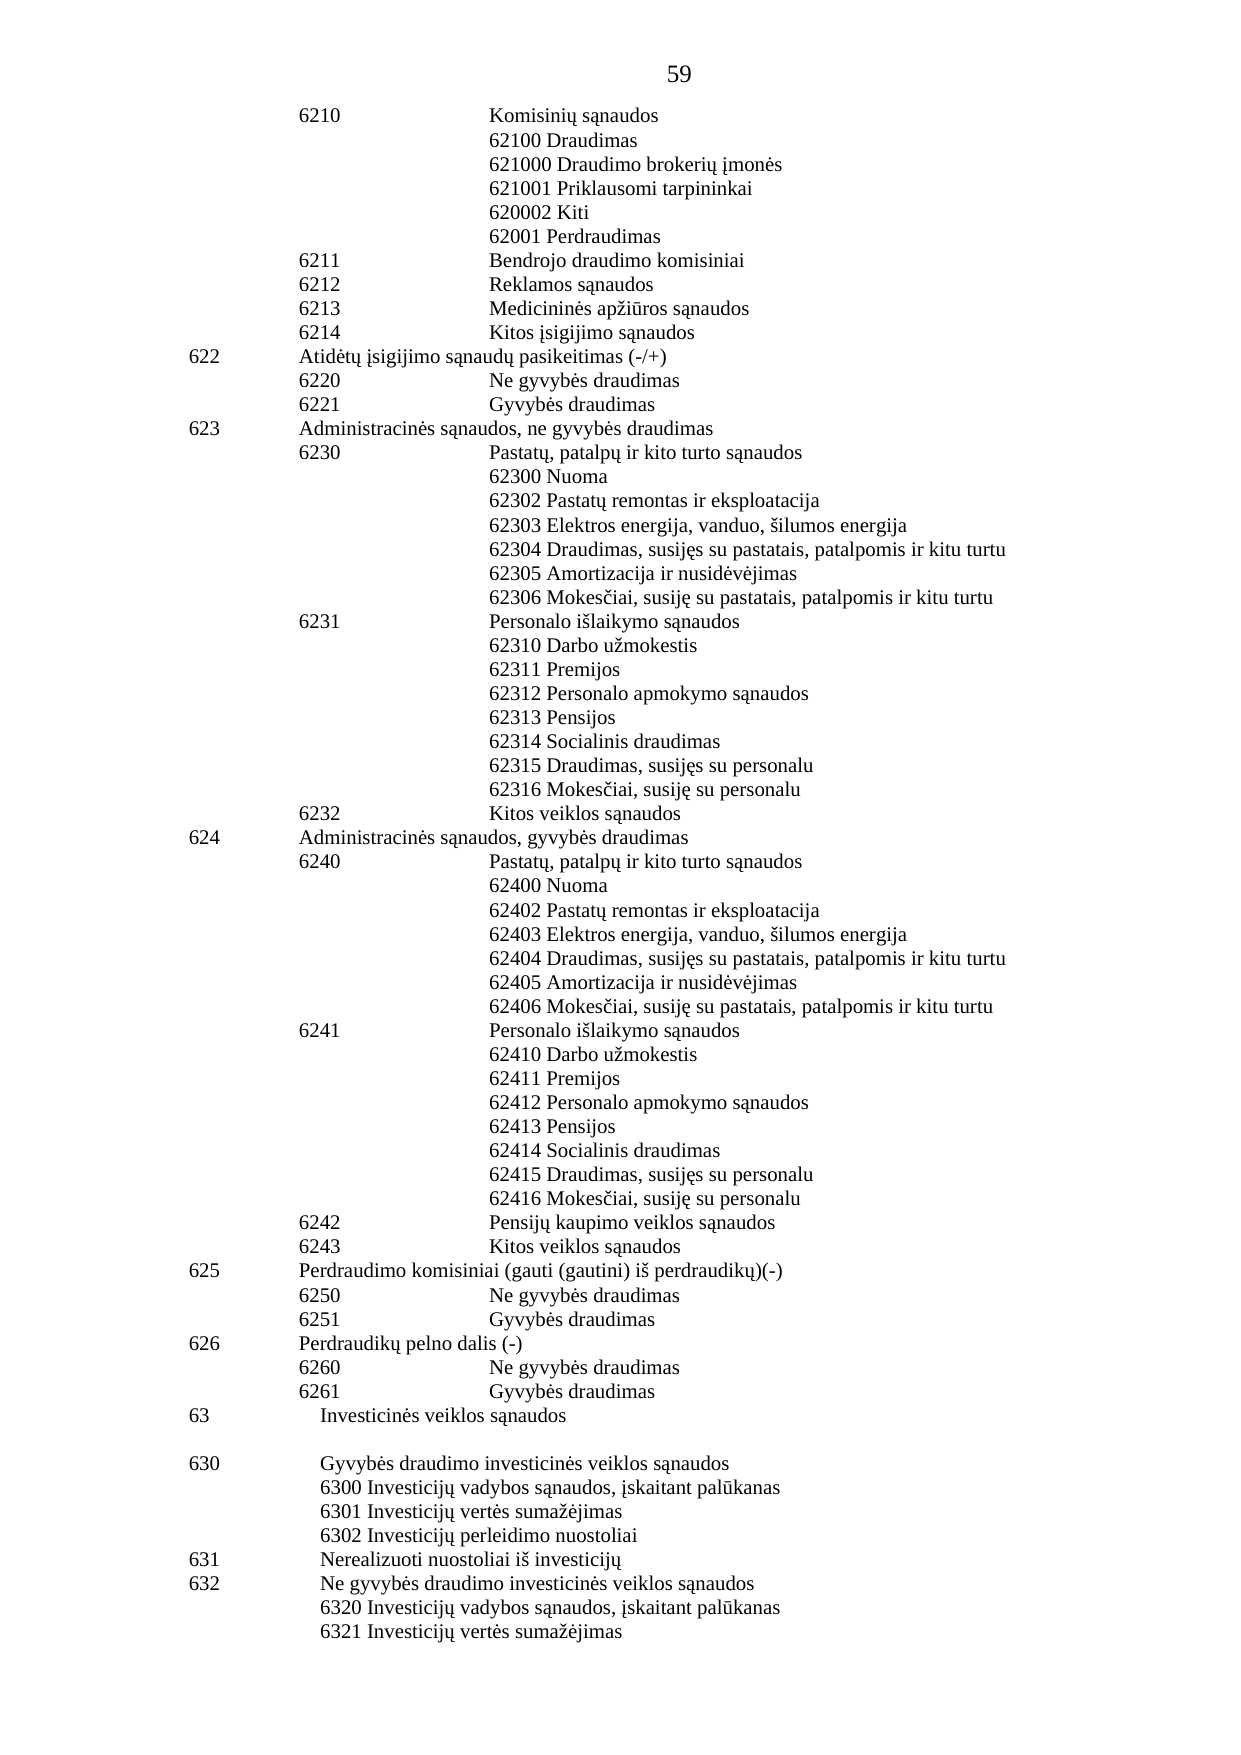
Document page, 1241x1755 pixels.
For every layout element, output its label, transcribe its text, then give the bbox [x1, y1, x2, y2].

table_cell [177, 1595, 309, 1619]
table_cell [177, 1114, 287, 1138]
table_cell [288, 970, 478, 994]
table_cell 62300 Nuoma [478, 464, 1181, 488]
table_cell [1181, 1451, 1185, 1475]
table_cell [288, 585, 478, 609]
table_cell [288, 994, 478, 1018]
table_cell Administracinės sąnaudos, gyvybės draudimas [288, 825, 1181, 849]
table_cell [177, 1427, 309, 1451]
table_cell Pastatų, patalpų ir kito turto sąnaudos [478, 849, 1185, 873]
table_cell [177, 657, 287, 681]
table_cell [1181, 368, 1185, 392]
table_cell 62404 Draudimas, susijęs su pastatais, patalpomis ir kitu turtu [478, 946, 1185, 970]
table_cell [288, 1138, 478, 1162]
table_cell 62405 Amortizacija ir nusidėvėjimas [478, 970, 1185, 994]
table_cell 62311 Premijos [478, 657, 1181, 681]
table_cell 6301 Investicijų vertės sumažėjimas [309, 1499, 1181, 1523]
table_cell 6260 [288, 1355, 478, 1379]
table_cell [177, 1475, 309, 1499]
table_cell Perdraudimo komisiniai (gauti (gautini) iš perdraudikų)(-) [288, 1259, 1181, 1282]
table_cell [177, 1138, 287, 1162]
table_cell [177, 994, 287, 1018]
table_cell [1181, 561, 1185, 585]
table_cell Atidėtų įsigijimo sąnaudų pasikeitimas (-/+) [288, 344, 1181, 368]
table_cell [288, 489, 478, 512]
table_cell [1181, 224, 1185, 248]
table_cell [177, 561, 287, 585]
table_cell [177, 1499, 309, 1523]
table_cell 62314 Socialinis draudimas [478, 729, 1181, 753]
table_cell [1181, 1619, 1185, 1643]
table_cell [1181, 513, 1185, 537]
table_cell [288, 946, 478, 970]
table_cell [177, 1283, 287, 1307]
table_cell [177, 1619, 309, 1643]
table_cell 6261 [288, 1379, 478, 1403]
table_cell [177, 849, 287, 873]
table_cell [288, 561, 478, 585]
table_cell [1181, 657, 1185, 681]
table_cell Personalo išlaikymo sąnaudos [478, 1018, 1185, 1042]
table_cell [288, 513, 478, 537]
table_cell [1181, 585, 1185, 609]
table_cell 6213 [288, 296, 478, 320]
table_cell Ne gyvybės draudimas [478, 368, 1181, 392]
table_cell [177, 898, 287, 922]
table_cell [1181, 272, 1185, 296]
table_cell [177, 609, 287, 633]
table_cell [1181, 344, 1185, 368]
table_cell Bendrojo draudimo komisiniai [478, 248, 1181, 272]
table_cell 6230 [288, 440, 478, 464]
table_cell 62416 Mokesčiai, susiję su personalu [478, 1186, 1185, 1210]
table_cell Perdraudikų pelno dalis (-) [288, 1331, 1181, 1355]
table_cell [288, 898, 478, 922]
table_cell 62402 Pastatų remontas ir eksploatacija [478, 898, 1185, 922]
table_cell 62305 Amortizacija ir nusidėvėjimas [478, 561, 1181, 585]
table_cell [1181, 1595, 1185, 1619]
table_cell Nerealizuoti nuostoliai iš investicijų [309, 1547, 1181, 1571]
table_cell [288, 152, 478, 176]
table_cell [1181, 801, 1185, 825]
table_cell 6232 [288, 801, 478, 825]
table_cell [177, 537, 287, 561]
table_cell [177, 1162, 287, 1186]
table_cell Administracinės sąnaudos, ne gyvybės draudimas [288, 416, 1181, 440]
table_cell [288, 657, 478, 681]
table_cell [177, 1307, 287, 1331]
table_cell [177, 296, 287, 320]
table_cell 6211 [288, 248, 478, 272]
table_cell [177, 1379, 287, 1403]
table_cell [288, 464, 478, 488]
table_cell 632 [177, 1571, 309, 1595]
table_cell Ne gyvybės draudimo investicinės veiklos sąnaudos [309, 1571, 1181, 1595]
table_cell 621001 Priklausomi tarpininkai [478, 176, 1181, 200]
table_cell 624 [177, 825, 287, 849]
table_cell [1181, 1571, 1185, 1595]
table_cell 622 [177, 344, 287, 368]
table_cell [177, 801, 287, 825]
table_cell [177, 874, 287, 897]
table_cell 62415 Draudimas, susijęs su personalu [478, 1162, 1185, 1186]
table_cell Ne gyvybės draudimas [478, 1355, 1185, 1379]
table_cell [1181, 489, 1185, 512]
table_cell 6240 [288, 849, 478, 873]
table_cell [177, 585, 287, 609]
table_cell [177, 1210, 287, 1234]
table_cell Gyvybės draudimo investicinės veiklos sąnaudos [309, 1451, 1181, 1475]
table_cell [1181, 104, 1185, 127]
table_cell [1181, 392, 1185, 416]
table_cell [177, 946, 287, 970]
table_cell 6241 [288, 1018, 478, 1042]
table_cell [309, 1427, 1181, 1451]
table_cell [177, 681, 287, 705]
table_cell 6250 [288, 1283, 478, 1307]
table_cell [177, 320, 287, 344]
table_cell 6231 [288, 609, 478, 633]
table_cell [288, 777, 478, 801]
table_cell Kitos įsigijimo sąnaudos [478, 320, 1181, 344]
table_cell 62303 Elektros energija, vanduo, šilumos energija [478, 513, 1181, 537]
table_cell [177, 705, 287, 729]
table_cell Pastatų, patalpų ir kito turto sąnaudos [478, 440, 1181, 464]
table_cell [177, 272, 287, 296]
table_cell 621000 Draudimo brokerių įmonės [478, 152, 1181, 176]
table_cell 62316 Mokesčiai, susiję su personalu [478, 777, 1181, 801]
table_cell [1181, 729, 1185, 753]
table_cell Gyvybės draudimas [478, 392, 1181, 416]
table_cell Reklamos sąnaudos [478, 272, 1181, 296]
table_cell [288, 1090, 478, 1114]
table_cell [1181, 1403, 1185, 1427]
table_cell [177, 1523, 309, 1547]
table_cell [288, 176, 478, 200]
table_cell 62310 Darbo užmokestis [478, 633, 1181, 657]
table_cell [288, 922, 478, 946]
table_cell Kitos veiklos sąnaudos [478, 1234, 1185, 1258]
table_cell [177, 128, 287, 152]
table_cell 62406 Mokesčiai, susiję su pastatais, patalpomis ir kitu turtu [478, 994, 1185, 1018]
table_cell [1181, 296, 1185, 320]
table_cell Kitos veiklos sąnaudos [478, 801, 1181, 825]
table_cell 62413 Pensijos [478, 1114, 1185, 1138]
table_cell 6243 [288, 1234, 478, 1258]
table_cell Komisinių sąnaudos [478, 104, 1181, 127]
table_cell 6220 [288, 368, 478, 392]
table_cell [288, 128, 478, 152]
table_cell [1181, 1547, 1185, 1571]
table_cell Personalo išlaikymo sąnaudos [478, 609, 1181, 633]
table_cell [1181, 1427, 1185, 1451]
table_cell [177, 152, 287, 176]
table_cell [177, 729, 287, 753]
table_cell 62414 Socialinis draudimas [478, 1138, 1185, 1162]
table_cell 63 [177, 1403, 309, 1427]
table_cell 62313 Pensijos [478, 705, 1181, 729]
table_cell 62400 Nuoma [478, 874, 1185, 897]
table_cell 625 [177, 1259, 287, 1282]
table_cell [288, 1042, 478, 1066]
table_cell 630 [177, 1451, 309, 1475]
table_cell [288, 1114, 478, 1138]
table_cell [1181, 825, 1185, 849]
table_cell [177, 392, 287, 416]
table_cell 6210 [288, 104, 478, 127]
table_cell [177, 489, 287, 512]
table_cell 6242 [288, 1210, 478, 1234]
table_cell [1181, 152, 1185, 176]
table_cell [177, 104, 287, 127]
table_cell [288, 1162, 478, 1186]
table_cell [1181, 200, 1185, 224]
table_cell [177, 1018, 287, 1042]
table_cell 62100 Draudimas [478, 128, 1181, 152]
table_cell [288, 681, 478, 705]
table_cell [1181, 320, 1185, 344]
table_cell [1181, 537, 1185, 561]
table_cell [177, 922, 287, 946]
table_cell [177, 1042, 287, 1066]
table_cell [177, 513, 287, 537]
table_cell [288, 1186, 478, 1210]
table_cell 6320 Investicijų vadybos sąnaudos, įskaitant palūkanas [309, 1595, 1181, 1619]
table_cell 631 [177, 1547, 309, 1571]
table_cell [288, 729, 478, 753]
table_cell 620002 Kiti [478, 200, 1181, 224]
table_cell 62312 Personalo apmokymo sąnaudos [478, 681, 1181, 705]
table_cell [1181, 681, 1185, 705]
table_cell [177, 753, 287, 777]
table_cell [177, 1090, 287, 1114]
table_cell [288, 753, 478, 777]
table_cell Gyvybės draudimas [478, 1379, 1185, 1403]
table_cell 6302 Investicijų perleidimo nuostoliai [309, 1523, 1181, 1547]
table_cell [288, 874, 478, 897]
table_cell [1181, 1475, 1185, 1499]
table_cell [1181, 633, 1185, 657]
table_cell [1181, 128, 1185, 152]
table_cell [1181, 705, 1185, 729]
table_cell 62412 Personalo apmokymo sąnaudos [478, 1090, 1185, 1114]
table_cell [177, 1186, 287, 1210]
table_cell 62001 Perdraudimas [478, 224, 1181, 248]
table_cell 62304 Draudimas, susijęs su pastatais, patalpomis ir kitu turtu [478, 537, 1181, 561]
table_cell [177, 176, 287, 200]
table_cell [177, 368, 287, 392]
table_cell [1181, 176, 1185, 200]
table_cell [1181, 753, 1185, 777]
table_cell [1181, 1523, 1185, 1547]
table_cell [1181, 416, 1185, 440]
table_cell Ne gyvybės draudimas [478, 1283, 1185, 1307]
table_cell Pensijų kaupimo veiklos sąnaudos [478, 1210, 1185, 1234]
table_cell [1181, 464, 1185, 488]
table_cell 6321 Investicijų vertės sumažėjimas [309, 1619, 1181, 1643]
table_cell 6251 [288, 1307, 478, 1331]
table_cell [177, 633, 287, 657]
table_cell 62410 Darbo užmokestis [478, 1042, 1185, 1066]
table_cell [177, 1355, 287, 1379]
table_cell [177, 970, 287, 994]
table_cell [177, 224, 287, 248]
table_cell 62315 Draudimas, susijęs su personalu [478, 753, 1181, 777]
table_cell 6221 [288, 392, 478, 416]
table_cell [1181, 1499, 1185, 1523]
table_cell Medicininės apžiūros sąnaudos [478, 296, 1181, 320]
table_cell [1181, 440, 1185, 464]
table_cell [177, 200, 287, 224]
table_cell 62306 Mokesčiai, susiję su pastatais, patalpomis ir kitu turtu [478, 585, 1181, 609]
table_cell [1181, 1331, 1185, 1355]
table_cell Gyvybės draudimas [478, 1307, 1185, 1331]
table_cell [177, 464, 287, 488]
table_cell [288, 633, 478, 657]
table_cell [288, 705, 478, 729]
table_cell [288, 224, 478, 248]
table_cell [288, 537, 478, 561]
table_cell [1181, 777, 1185, 801]
table_cell 6214 [288, 320, 478, 344]
table_cell 62403 Elektros energija, vanduo, šilumos energija [478, 922, 1185, 946]
table_cell [177, 1066, 287, 1090]
table_cell 62411 Premijos [478, 1066, 1185, 1090]
table_cell [177, 777, 287, 801]
table_cell Investicinės veiklos sąnaudos [309, 1403, 1181, 1427]
table_cell [1181, 1259, 1185, 1282]
table_cell [177, 440, 287, 464]
table_cell [1181, 248, 1185, 272]
table_cell 626 [177, 1331, 287, 1355]
table_cell 6300 Investicijų vadybos sąnaudos, įskaitant palūkanas [309, 1475, 1181, 1499]
table_cell [177, 1234, 287, 1258]
table_cell 6212 [288, 272, 478, 296]
table_cell 62302 Pastatų remontas ir eksploatacija [478, 489, 1181, 512]
table_cell [288, 1066, 478, 1090]
table_cell 623 [177, 416, 287, 440]
table_cell [1181, 609, 1185, 633]
table_cell [288, 200, 478, 224]
table_cell [177, 248, 287, 272]
